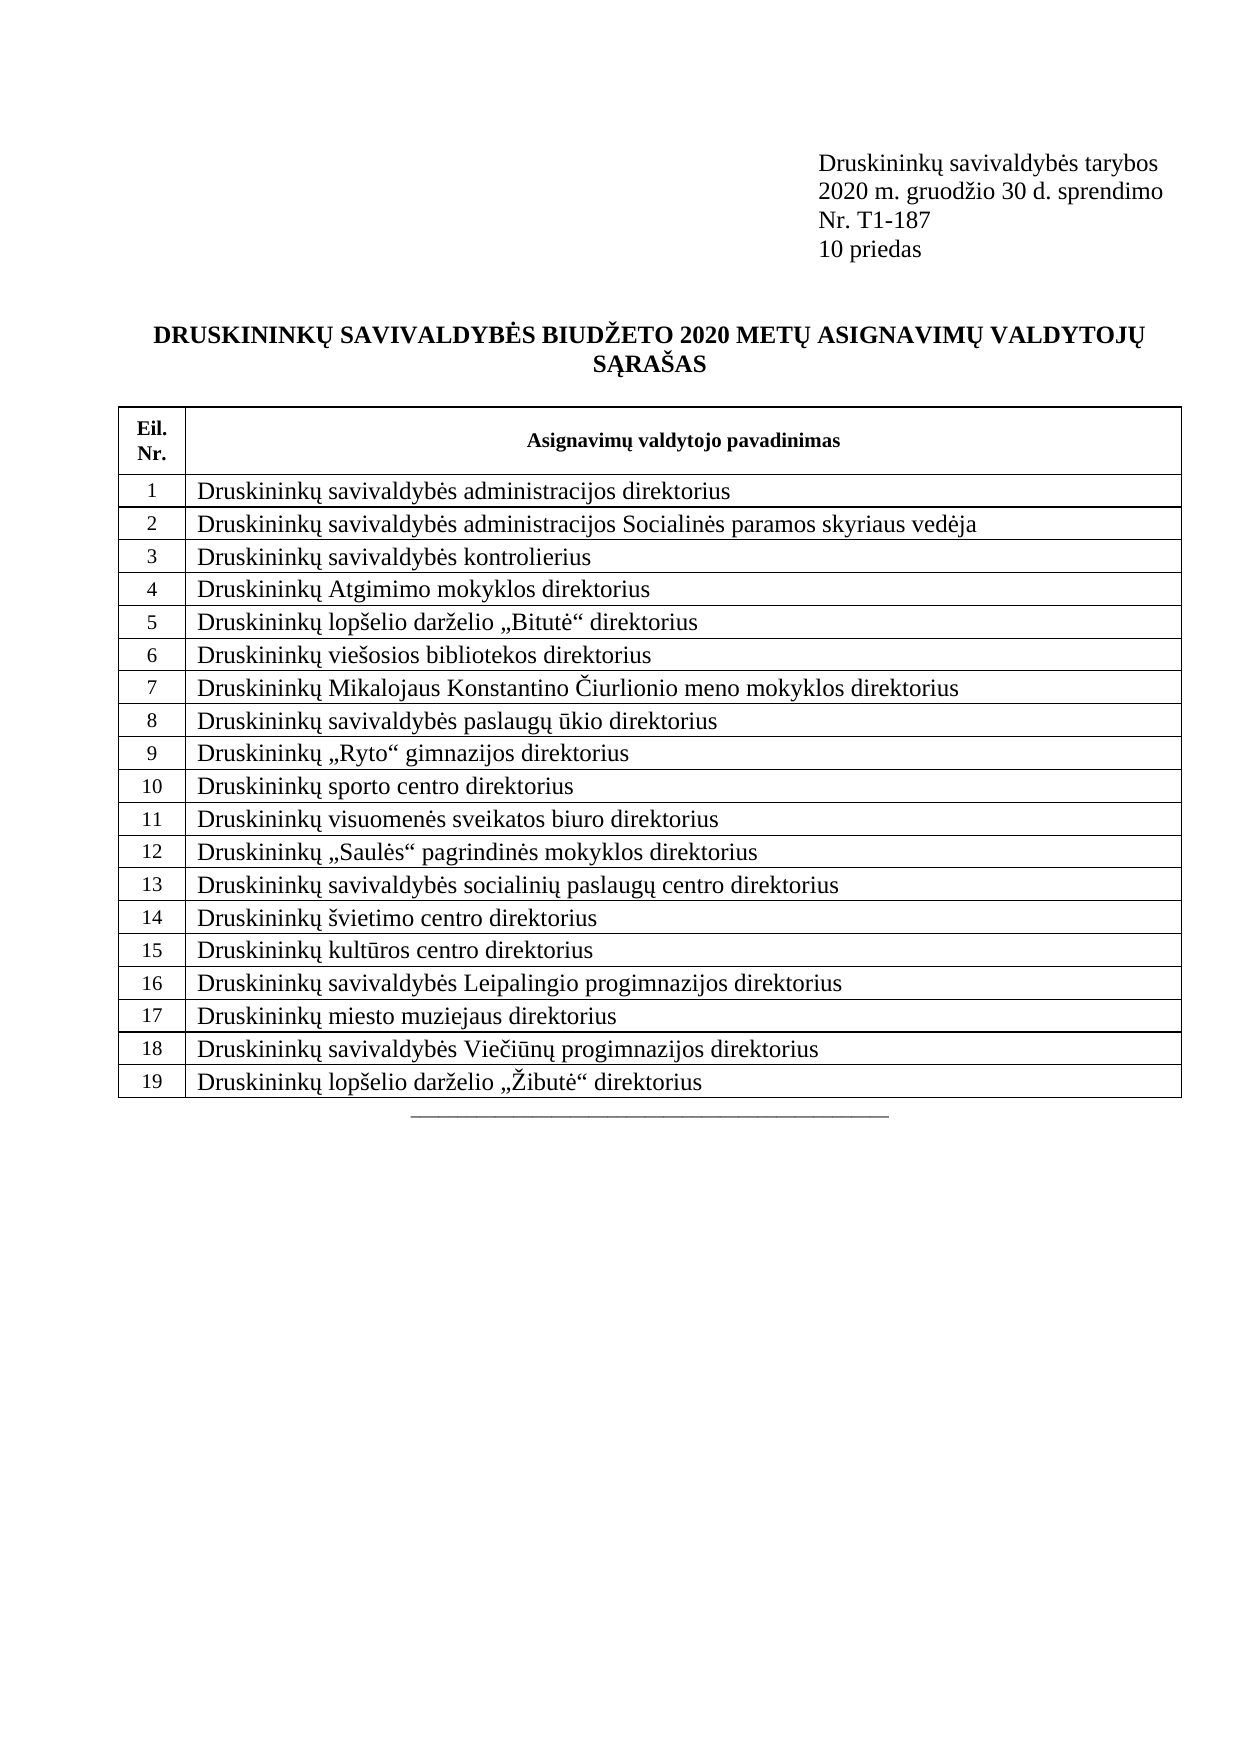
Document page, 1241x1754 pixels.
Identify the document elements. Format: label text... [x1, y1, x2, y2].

table_cell 15 [119, 934, 185, 966]
table_cell 10 [119, 770, 185, 802]
table_cell Druskininkų savivaldybės kontrolierius [186, 540, 1181, 572]
table_cell 3 [119, 540, 185, 572]
table_cell 9 [119, 737, 185, 769]
table_cell Druskininkų viešosios bibliotekos direktorius [186, 639, 1181, 670]
text Nr. T1-187 [268, 205, 1176, 234]
table_cell Druskininkų savivaldybės paslaugų ūkio direktorius [186, 704, 1181, 736]
table_cell 18 [119, 1033, 185, 1064]
table_cell 19 [119, 1065, 185, 1097]
table_cell Druskininkų kultūros centro direktorius [186, 934, 1181, 966]
table_cell Druskininkų „Ryto“ gimnazijos direktorius [186, 737, 1181, 769]
table_cell 7 [119, 671, 185, 703]
table_cell 1 [119, 475, 185, 506]
text Druskininkų savivaldybės tarybos [818, 148, 1176, 176]
table_cell 12 [119, 836, 185, 867]
text ___________________________________________________ [118, 1098, 1181, 1119]
table_cell 13 [119, 868, 185, 900]
text 2020 m. gruodžio 30 d. sprendimo [268, 176, 1176, 205]
table_cell Druskininkų savivaldybės Viečiūnų progimnazijos direktorius [186, 1033, 1181, 1064]
table_cell 8 [119, 704, 185, 736]
table_cell Druskininkų švietimo centro direktorius [186, 901, 1181, 933]
table_cell Druskininkų visuomenės sveikatos biuro direktorius [186, 803, 1181, 834]
table_cell Druskininkų „Saulės“ pagrindinės mokyklos direktorius [186, 836, 1181, 867]
table_header Asignavimų valdytojo pavadinimas [186, 408, 1181, 473]
table_cell Druskininkų savivaldybės administracijos direktorius [186, 475, 1181, 506]
table_cell Druskininkų lopšelio darželio „Bitutė“ direktorius [186, 606, 1181, 638]
table_cell 11 [119, 803, 185, 834]
table_cell 2 [119, 508, 185, 539]
table_cell Druskininkų miesto muziejaus direktorius [186, 1000, 1181, 1031]
table_cell 5 [119, 606, 185, 638]
table_cell Druskininkų savivaldybės socialinių paslaugų centro direktorius [186, 868, 1181, 900]
table_cell 16 [119, 967, 185, 998]
table_cell 4 [119, 573, 185, 605]
table_cell Druskininkų lopšelio darželio „Žibutė“ direktorius [186, 1065, 1181, 1097]
table_cell Druskininkų savivaldybės administracijos Socialinės paramos skyriaus vedėja [186, 508, 1181, 539]
table_cell Druskininkų Atgimimo mokyklos direktorius [186, 573, 1181, 605]
text 10 priedas [268, 234, 1181, 263]
text DRUSKININKŲ SAVIVALDYBĖS BIUDŽETO 2020 METŲ ASIGNAVIMŲ VALDYTOJŲ SĄRAŠAS [118, 320, 1181, 378]
table_cell 14 [119, 901, 185, 933]
table_cell Druskininkų savivaldybės Leipalingio progimnazijos direktorius [186, 967, 1181, 998]
table_cell Druskininkų Mikalojaus Konstantino Čiurlionio meno mokyklos direktorius [186, 671, 1181, 703]
table_cell 17 [119, 1000, 185, 1031]
table_cell 6 [119, 639, 185, 670]
table_header Eil. Nr. [119, 408, 185, 473]
table_cell Druskininkų sporto centro direktorius [186, 770, 1181, 802]
